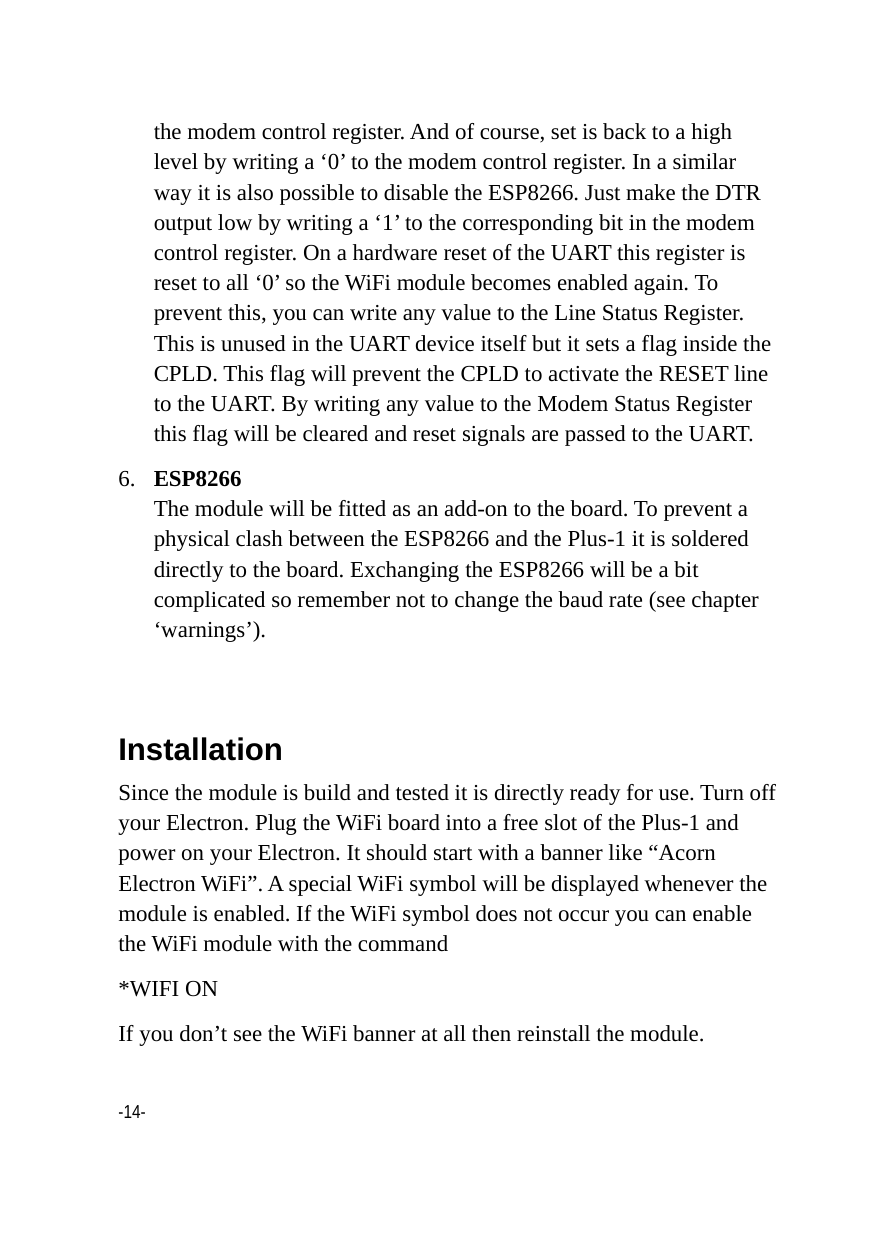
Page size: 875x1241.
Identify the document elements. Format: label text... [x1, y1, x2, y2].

list ESP8266 The module will be fitted as an add-on to the board. To prevent a physical clash between the ESP8266 and the Plus-1 it is soldered directly to the board. Exchanging the ESP8266 will be a bit complicated so remember not to change the baud rate (see chapter ‘warnings’). [118, 465, 780, 642]
subtitle Installation [118, 731, 780, 767]
text If you don’t see the WiFi banner at all then reinstall the module. [118, 1020, 780, 1046]
text *WIFI ON [118, 975, 780, 1001]
text Since the module is build and tested it is directly ready for use. Turn off your Electron. Plug the WiFi board into a free slot of the Plus-1 and power on your Electron. It should start with a banner like “Acorn Electron WiFi”. A special WiFi symbol will be displayed whenever the module is enabled. If the WiFi symbol does not occur you can enable the WiFi module with the command [118, 779, 780, 956]
list the modem control register. And of course, set is back to a high level by writing a ‘0’ to the modem control register. In a similar way it is also possible to disable the ESP8266. Just make the DTR output low by writing a ‘1’ to the corresponding bit in the modem control register. On a hardware reset of the UART this register is reset to all ‘0’ so the WiFi module becomes enabled again. To prevent this, you can write any value to the Line Status Register. This is unused in the UART device itself but it sets a flag inside the CPLD. This flag will prevent the CPLD to activate the RESET line to the UART. By writing any value to the Modem Status Register this flag will be cleared and reset signals are passed to the UART. [118, 118, 780, 447]
